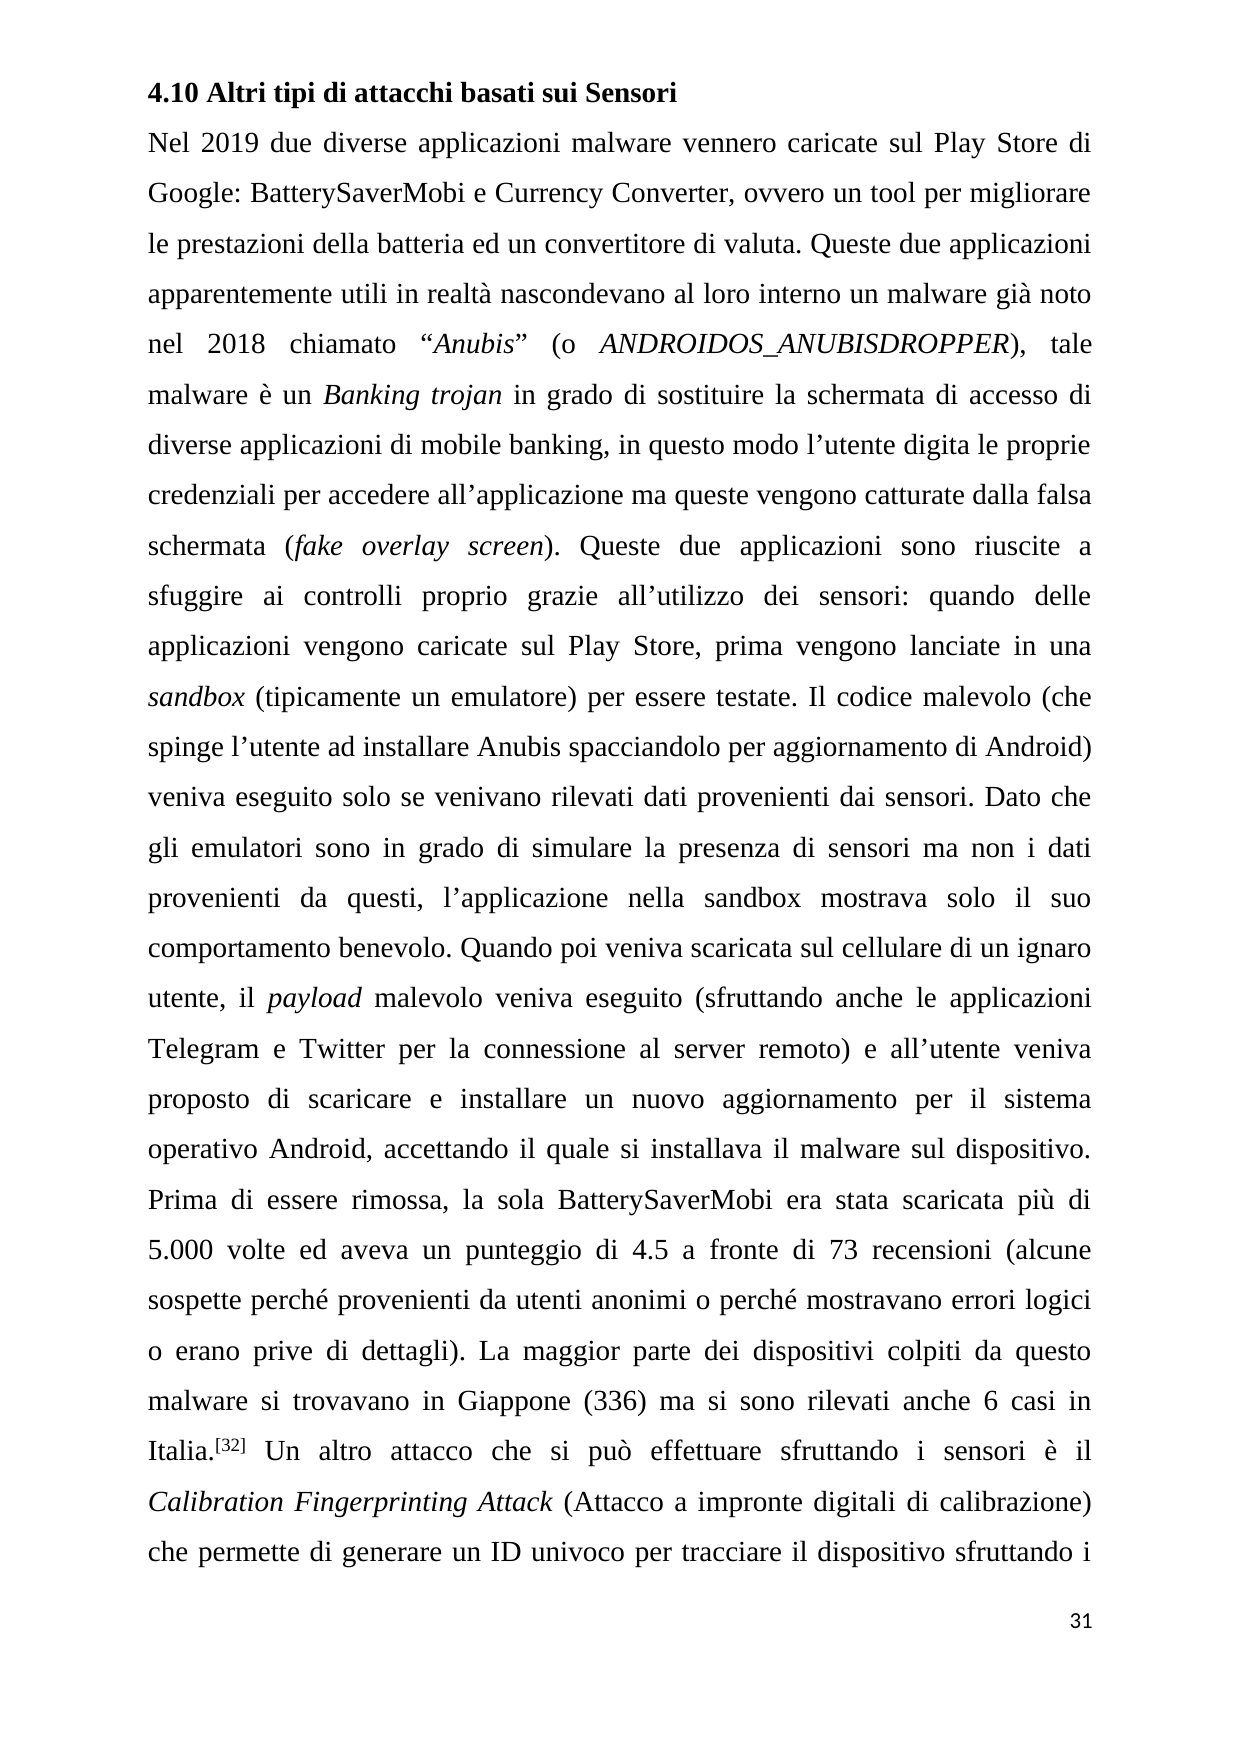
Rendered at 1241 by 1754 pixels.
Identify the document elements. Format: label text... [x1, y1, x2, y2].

subtitle 4.10 Altri tipi di attacchi basati sui Sensori [148, 75, 1092, 108]
text Nel 2019 due diverse applicazioni malware vennero caricate sul Play Store di Google: BatterySaverMobi e Currency Converter, ovvero un tool per migliorare le prestazioni della batteria ed un convertitore di valuta. Queste due applicazioni apparentemente utili in realtà nascondevano al loro interno un malware già noto nel 2018 chiamato “Anubis” (o ANDROIDOS_ANUBISDROPPER), tale malware è un Banking trojan in grado di sostituire la schermata di accesso di diverse applicazioni di mobile banking, in questo modo l’utente digita le proprie credenziali per accedere all’applicazione ma queste vengono catturate dalla falsa schermata (fake overlay screen). Queste due applicazioni sono riuscite a sfuggire ai controlli proprio grazie all’utilizzo dei sensori: quando delle applicazioni vengono caricate sul Play Store, prima vengono lanciate in una sandbox (tipicamente un emulatore) per essere testate. Il codice malevolo (che spinge l’utente ad installare Anubis spacciandolo per aggiornamento di Android) veniva eseguito solo se venivano rilevati dati provenienti dai sensori. Dato che gli emulatori sono in grado di simulare la presenza di sensori ma non i dati provenienti da questi, l’applicazione nella sandbox mostrava solo il suo comportamento benevolo. Quando poi veniva scaricata sul cellulare di un ignaro utente, il payload malevolo veniva eseguito (sfruttando anche le applicazioni Telegram e Twitter per la connessione al server remoto) e all’utente veniva proposto di scaricare e installare un nuovo aggiornamento per il sistema operativo Android, accettando il quale si installava il malware sul dispositivo. Prima di essere rimossa, la sola BatterySaverMobi era stata scaricata più di 5.000 volte ed aveva un punteggio di 4.5 a fronte di 73 recensioni (alcune sospette perché provenienti da utenti anonimi o perché mostravano errori logici o erano prive di dettagli). La maggior parte dei dispositivi colpiti da questo malware si trovavano in Giappone (336) ma si sono rilevati anche 6 casi in Italia.[32] Un altro attacco che si può effettuare sfruttando i sensori è il Calibration Fingerprinting Attack (Attacco a impronte digitali di calibrazione) che permette di generare un ID univoco per tracciare il dispositivo sfruttando i [148, 125, 1092, 1568]
